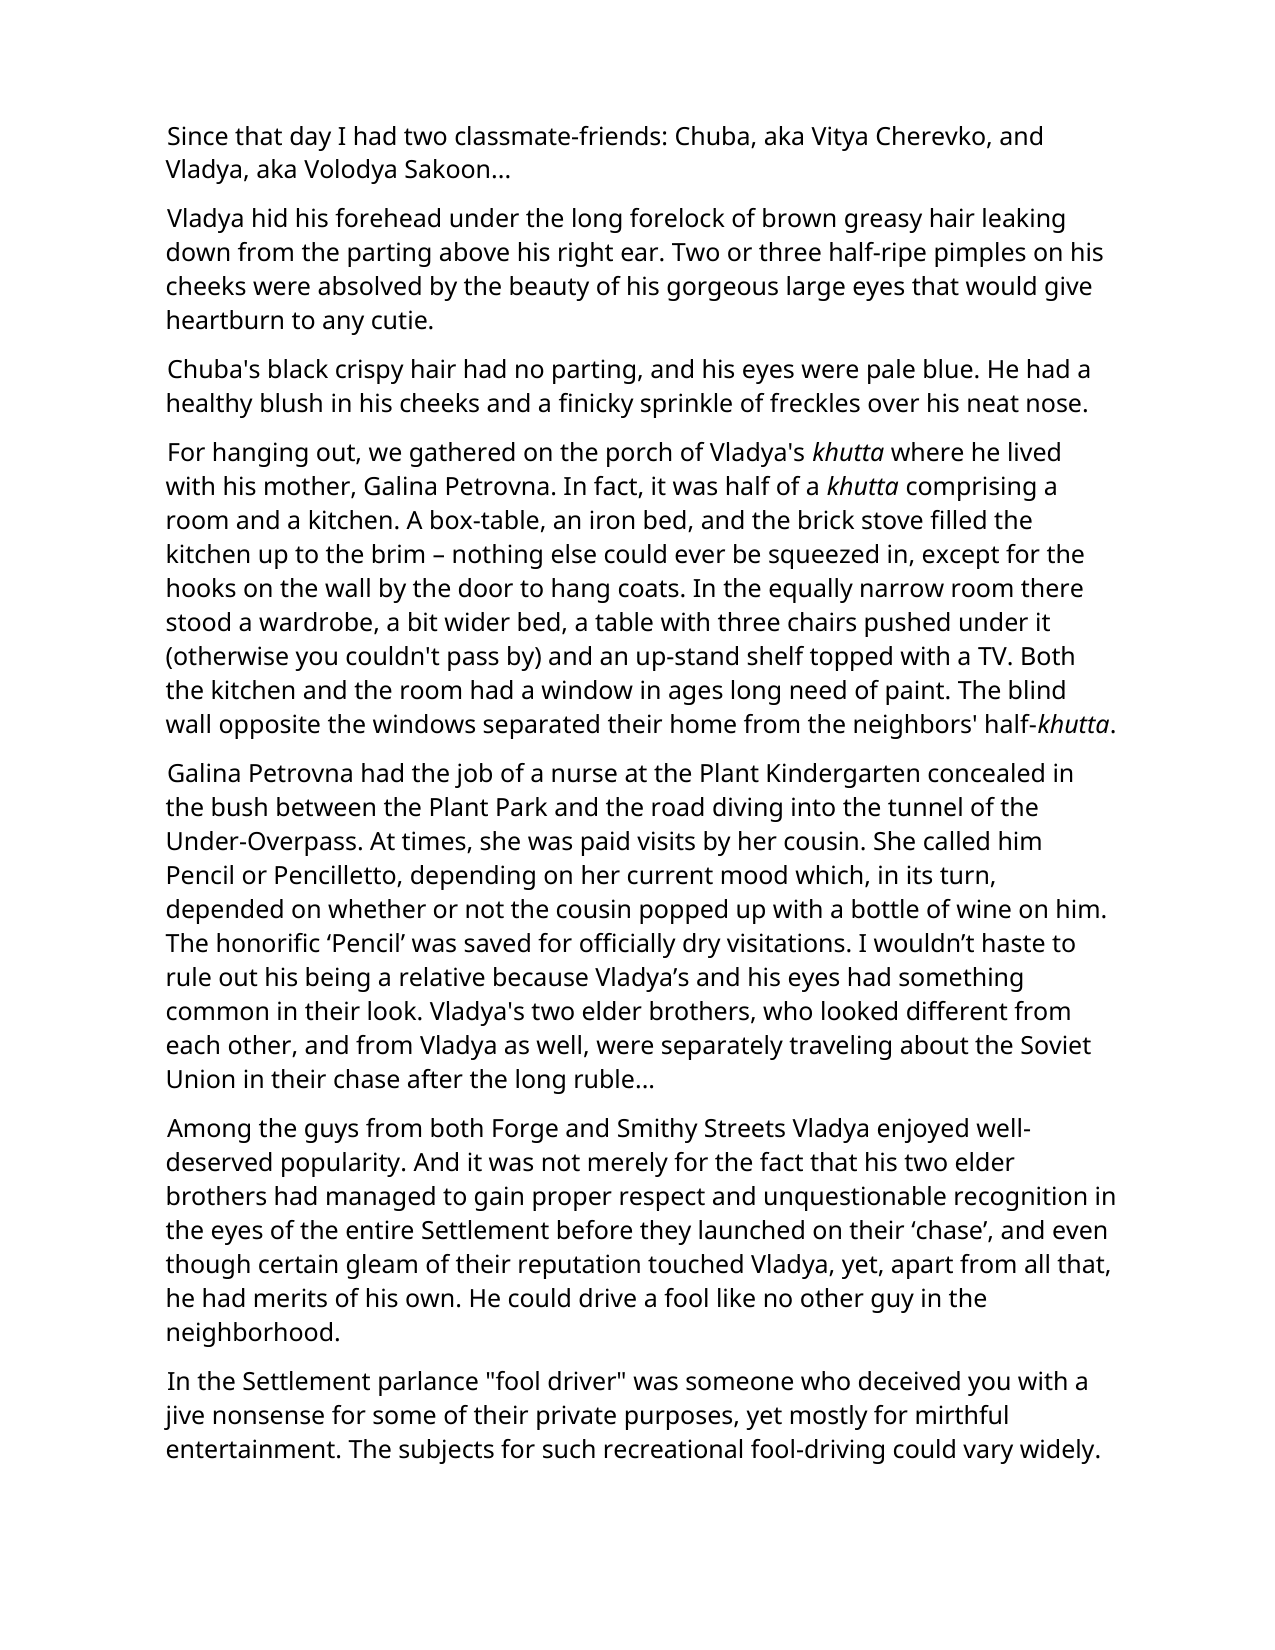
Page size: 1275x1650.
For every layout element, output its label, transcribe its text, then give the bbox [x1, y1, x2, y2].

text Among the guys from both Forge and Smithy Streets Vladya enjoyed well-deserved popularity. And it was not merely for the fact that his two elder brothers had managed to gain proper respect and unquestionable recognition in the eyes of the entire Settlement before they launched on their ‘chase’, and even though certain gleam of their reputation touched Vladya, yet, apart from all that, he had merits of his own. He could drive a fool like no other guy in the neighborhood. [165, 1111, 1118, 1349]
text Since that day I had two classmate-friends: Chuba, aka Vitya Cherevko, and Vladya, aka Volodya Sakoon... [165, 118, 1118, 186]
text Vladya hid his forehead under the long forelock of brown greasy hair leaking down from the parting above his right ear. Two or three half-ripe pimples on his cheeks were absolved by the beauty of his gorgeous large eyes that would give heartburn to any cutie. [165, 201, 1118, 337]
text In the Settlement parlance "fool driver" was someone who deceived you with a jive nonsense for some of their private purposes, yet mostly for mirthful entertainment. The subjects for such recreational fool-driving could vary widely. [165, 1364, 1118, 1466]
text For hanging out, we gathered on the porch of Vladya's khutta where he lived with his mother, Galina Petrovna. In fact, it was half of a khutta comprising a room and a kitchen. A box-table, an iron bed, and the brick stove filled the kitchen up to the brim – nothing else could ever be squeezed in, except for the hooks on the wall by the door to hang coats. In the equally narrow room there stood a wardrobe, a bit wider bed, a table with three chairs pushed under it (otherwise you couldn't pass by) and an up-stand shelf topped with a TV. Both the kitchen and the room had a window in ages long need of paint. The blind wall opposite the windows separated their home from the neighbors' half-khutta. [165, 434, 1118, 741]
text Galina Petrovna had the job of a nurse at the Plant Kindergarten concealed in the bush between the Plant Park and the road diving into the tunnel of the Under-Overpass. At times, she was paid visits by her cousin. She called him Pencil or Pencilletto, depending on her current mood which, in its turn, depended on whether or not the cousin popped up with a bottle of wine on him. The honorific ‘Pencil’ was saved for officially dry visitations. I wouldn’t haste to rule out his being a relative because Vladya’s and his eyes had something common in their look. Vladya's two elder brothers, who looked different from each other, and from Vladya as well, were separately traveling about the Soviet Union in their chase after the long ruble... [165, 756, 1118, 1096]
text Chuba's black crispy hair had no parting, and his eyes were pale blue. He had a healthy blush in his cheeks and a finicky sprinkle of freckles over his neat nose. [165, 352, 1118, 420]
